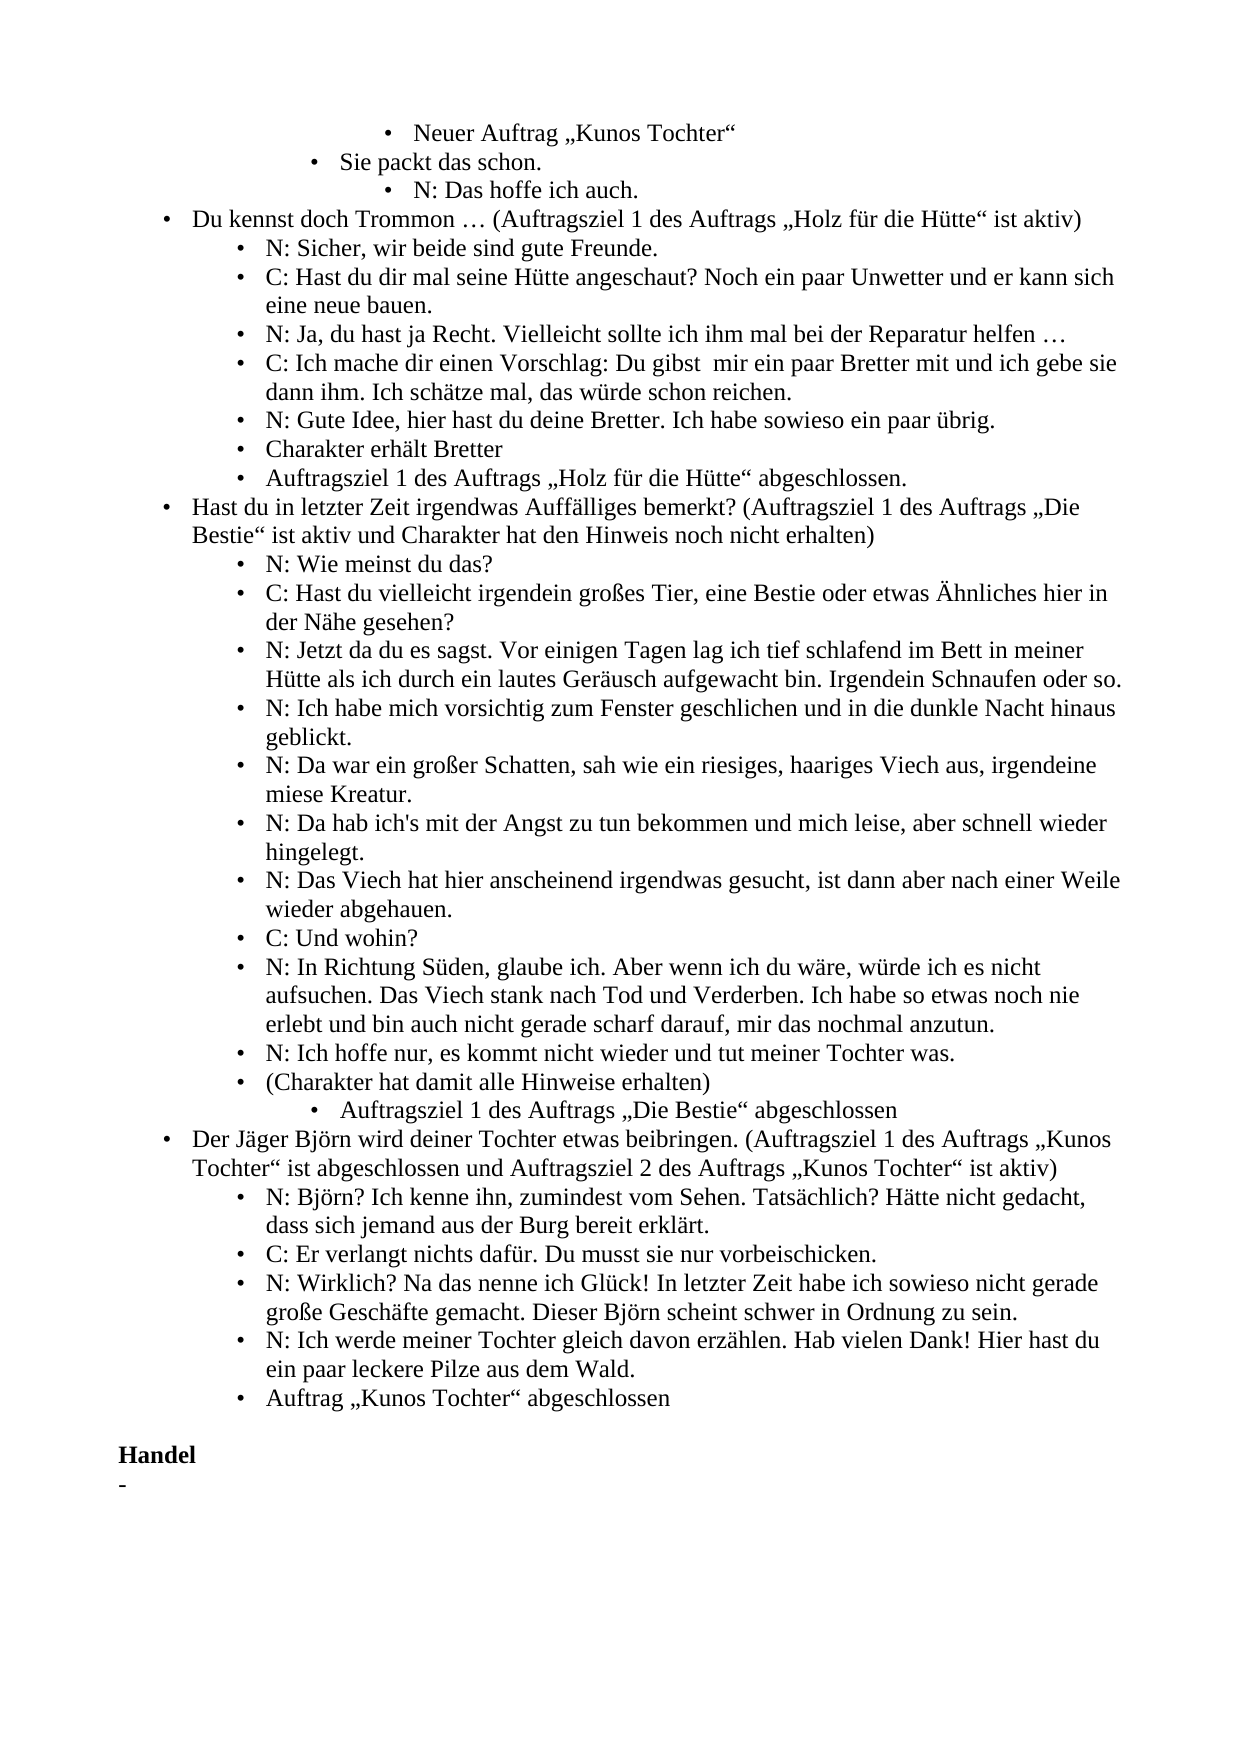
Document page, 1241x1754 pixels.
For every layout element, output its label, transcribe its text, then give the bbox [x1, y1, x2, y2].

list N: Ich habe mich vorsichtig zum Fenster geschlichen und in die dunkle Nacht hinaus geblickt. [236, 693, 1122, 751]
list N: Das hoffe ich auch. [384, 176, 1122, 204]
list C: Hast du vielleicht irgendein großes Tier, eine Bestie oder etwas Ähnliches hier in der Nähe gesehen? [236, 578, 1122, 636]
list Auftragsziel 1 des Auftrags „Die Bestie“ abgeschlossen [310, 1096, 1122, 1124]
list N: Ich werde meiner Tochter gleich davon erzählen. Hab vielen Dank! Hier hast du ein paar leckere Pilze aus dem Wald. [236, 1326, 1122, 1383]
list Auftragsziel 1 des Auftrags „Holz für die Hütte“ abgeschlossen. [236, 463, 1122, 492]
list N: Gute Idee, hier hast du deine Bretter. Ich habe sowieso ein paar übrig. [236, 406, 1122, 434]
list N: Sicher, wir beide sind gute Freunde. [236, 233, 1122, 262]
list C: Er verlangt nichts dafür. Du musst sie nur vorbeischicken. [236, 1239, 1122, 1268]
list N: In Richtung Süden, glaube ich. Aber wenn ich du wäre, würde ich es nicht aufsuchen. Das Viech stank nach Tod und Verderben. Ich habe so etwas noch nie erlebt und bin auch nicht gerade scharf darauf, mir das nochmal anzutun. [236, 952, 1122, 1038]
list N: Da war ein großer Schatten, sah wie ein riesiges, haariges Viech aus, irgendeine miese Kreatur. [236, 751, 1122, 808]
list C: Und wohin? [236, 923, 1122, 952]
list N: Ja, du hast ja Recht. Vielleicht sollte ich ihm mal bei der Reparatur helfen … [236, 319, 1122, 348]
list Auftrag „Kunos Tochter“ abgeschlossen [236, 1383, 1122, 1412]
list Der Jäger Björn wird deiner Tochter etwas beibringen. (Auftragsziel 1 des Auftrags „Kunos Tochter“ ist abgeschlossen und Auftragsziel 2 des Auftrags „Kunos Tochter“ ist aktiv) [162, 1124, 1122, 1182]
list N: Da hab ich's mit der Angst zu tun bekommen und mich leise, aber schnell wieder hingelegt. [236, 808, 1122, 866]
text Handel [118, 1441, 1122, 1469]
list C: Ich mache dir einen Vorschlag: Du gibst mir ein paar Bretter mit und ich gebe sie dann ihm. Ich schätze mal, das würde schon reichen. [236, 348, 1122, 406]
list N: Wirklich? Na das nenne ich Glück! In letzter Zeit habe ich sowieso nicht gerade große Geschäfte gemacht. Dieser Björn scheint schwer in Ordnung zu sein. [236, 1268, 1122, 1326]
list Sie packt das schon. [310, 147, 1122, 176]
list N: Das Viech hat hier anscheinend irgendwas gesucht, ist dann aber nach einer Weile wieder abgehauen. [236, 866, 1122, 923]
list Charakter erhält Bretter [236, 434, 1122, 463]
list N: Jetzt da du es sagst. Vor einigen Tagen lag ich tief schlafend im Bett in meiner Hütte als ich durch ein lautes Geräusch aufgewacht bin. Irgendein Schnaufen oder so. [236, 636, 1122, 693]
list N: Wie meinst du das? [236, 549, 1122, 578]
list C: Hast du dir mal seine Hütte angeschaut? Noch ein paar Unwetter und er kann sich eine neue bauen. [236, 262, 1122, 319]
list Du kennst doch Trommon … (Auftragsziel 1 des Auftrags „Holz für die Hütte“ ist aktiv) [162, 204, 1122, 233]
list (Charakter hat damit alle Hinweise erhalten) [236, 1067, 1122, 1096]
list N: Björn? Ich kenne ihn, zumindest vom Sehen. Tatsächlich? Hätte nicht gedacht, dass sich jemand aus der Burg bereit erklärt. [236, 1182, 1122, 1239]
text - [118, 1469, 1122, 1498]
list N: Ich hoffe nur, es kommt nicht wieder und tut meiner Tochter was. [236, 1038, 1122, 1067]
list Hast du in letzter Zeit irgendwas Auffälliges bemerkt? (Auftragsziel 1 des Auftrags „Die Bestie“ ist aktiv und Charakter hat den Hinweis noch nicht erhalten) [162, 492, 1122, 549]
list Neuer Auftrag „Kunos Tochter“ [384, 118, 1122, 147]
